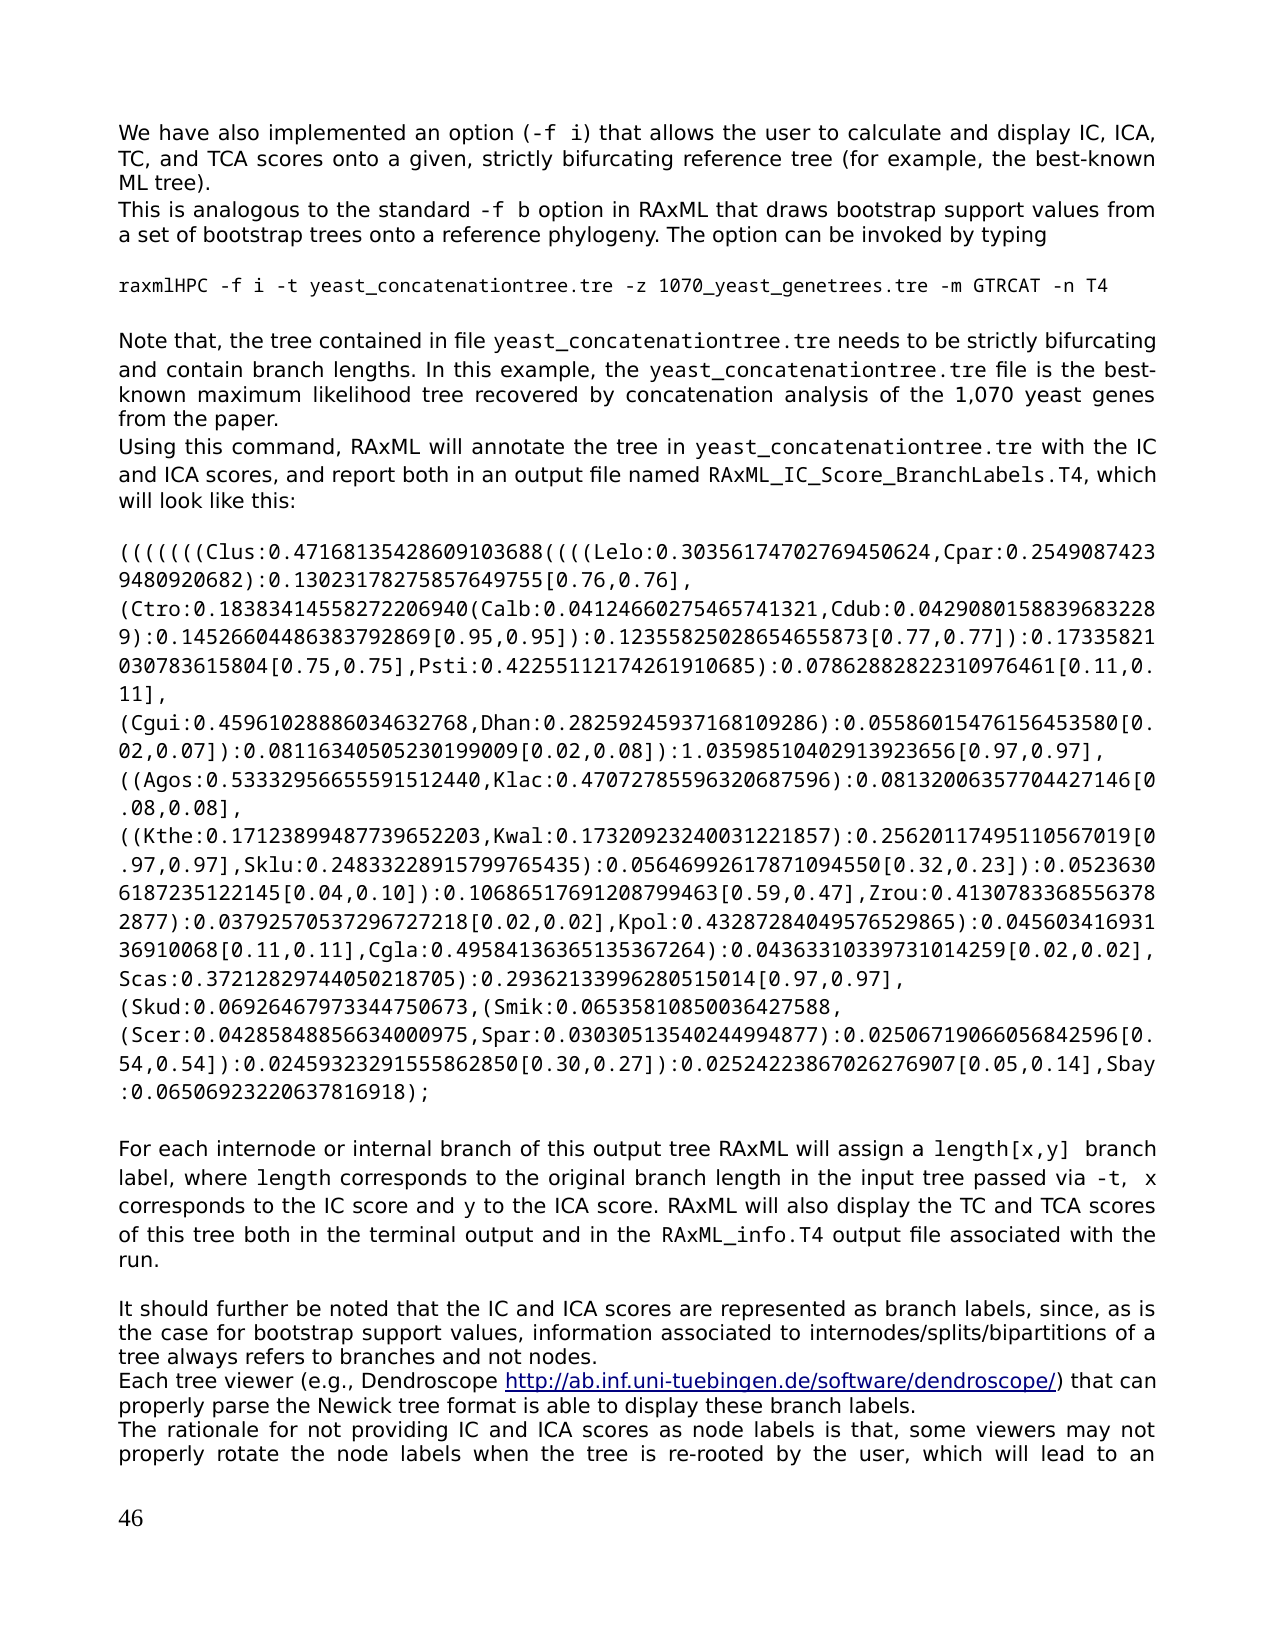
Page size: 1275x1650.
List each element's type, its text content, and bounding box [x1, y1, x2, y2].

text For each internode or internal branch of this output tree RAxML will assign a length[x,y] branch label, where length corresponds to the original branch length in the input tree passed via -t, x corresponds to the IC score and y to the ICA score. RAxML will also display the TC and TCA scores of this tree both in the terminal output and in the RAxML_info.T4 output file associated with the run. [118, 1134, 1157, 1272]
text Each tree viewer (e.g., Dendroscope http://ab.inf.uni-tuebingen.de/software/dendroscope/) that can properly parse the Newick tree format is able to display these branch labels. [118, 1369, 1157, 1418]
text This is analogous to the standard -f b option in RAxML that draws bootstrap support values from a set of bootstrap trees onto a reference phylogeny. The option can be invoked by typing [118, 195, 1157, 248]
text It should further be noted that the IC and ICA scores are represented as branch labels, since, as is the case for bootstrap support values, information associated to internodes/splits/bipartitions of a tree always refers to branches and not nodes. [118, 1297, 1157, 1369]
text raxmlHPC -f i -t yeast_concatenationtree.tre -z 1070_yeast_genetrees.tre -m GTRCAT -n T4 [118, 272, 1157, 298]
text Note that, the tree contained in file yeast_concatenationtree.tre needs to be strictly bifurcating and contain branch lengths. In this example, the yeast_concatenationtree.tre file is the best-known maximum likelihood tree recovered by concatenation analysis of the 1,070 yeast genes from the paper. [118, 326, 1157, 432]
text Using this command, RAxML will annotate the tree in yeast_concatenationtree.tre with the IC and ICA scores, and report both in an output file named RAxML_IC_Score_BranchLabels.T4, which will look like this: [118, 432, 1157, 513]
text The rationale for not providing IC and ICA scores as node labels is that, some viewers may not properly rotate the node labels when the tree is re-rooted by the user, which will lead to an [118, 1418, 1157, 1467]
text (((((((Clus:0.47168135428609103688((((Lelo:0.30356174702769450624,Cpar:0.25490874239480920682):0.13023178275857649755[0.76,0.76],(Ctro:0.18383414558272206940(Calb:0.04124660275465741321,Cdub:0.04290801588396832289):0.14526604486383792869[0.95,0.95]):0.12355825028654655873[0.77,0.77]):0.17335821030783615804[0.75,0.75],Psti:0.42255112174261910685):0.07862882822310976461[0.11,0.11],(Cgui:0.45961028886034632768,Dhan:0.28259245937168109286):0.05586015476156453580[0.02,0.07]):0.08116340505230199009[0.02,0.08]):1.03598510402913923656[0.97,0.97],((Agos:0.53332956655591512440,Klac:0.47072785596320687596):0.08132006357704427146[0.08,0.08],((Kthe:0.17123899487739652203,Kwal:0.17320923240031221857):0.25620117495110567019[0.97,0.97],Sklu:0.24833228915799765435):0.05646992617871094550[0.32,0.23]):0.05236306187235122145[0.04,0.10]):0.10686517691208799463[0.59,0.47],Zrou:0.41307833685563782877):0.03792570537296727218[0.02,0.02],Kpol:0.43287284049576529865):0.04560341693136910068[0.11,0.11],Cgla:0.49584136365135367264):0.04363310339731014259[0.02,0.02],Scas:0.37212829744050218705):0.29362133996280515014[0.97,0.97],(Skud:0.06926467973344750673,(Smik:0.06535810850036427588,(Scer:0.04285848856634000975,Spar:0.03030513540244994877):0.02506719066056842596[0.54,0.54]):0.02459323291555862850[0.30,0.27]):0.02524223867026276907[0.05,0.14],Sbay:0.06506923220637816918); [118, 537, 1157, 1106]
text We have also implemented an option (-f i) that allows the user to calculate and display IC, ICA, TC, and TCA scores onto a given, strictly bifurcating reference tree (for example, the best-known ML tree). [118, 118, 1157, 195]
